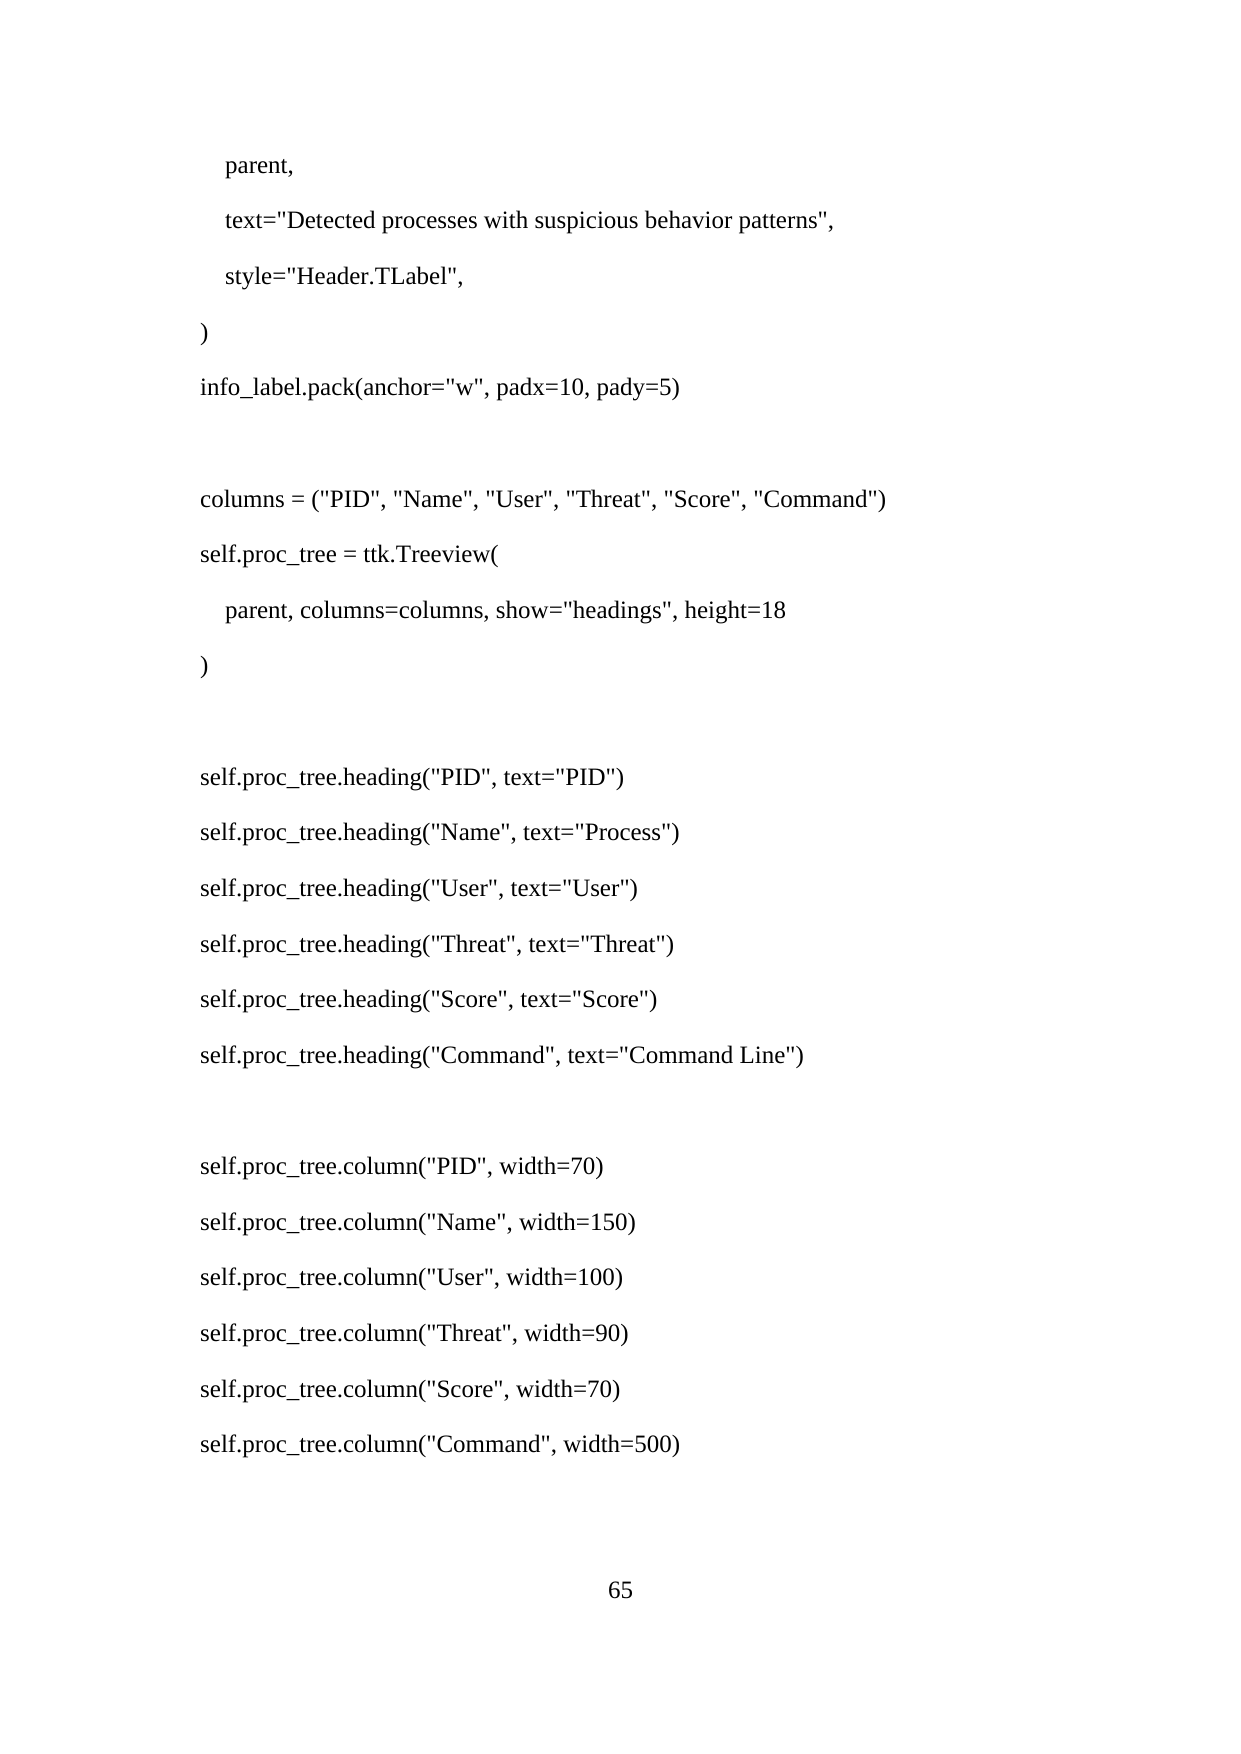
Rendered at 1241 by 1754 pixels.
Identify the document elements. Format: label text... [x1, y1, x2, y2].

text self.proc_tree.column("PID", width=70) [150, 1151, 1091, 1180]
text self.proc_tree.column("Score", width=70) [150, 1374, 1091, 1402]
text self.proc_tree.column("User", width=100) [150, 1262, 1091, 1291]
text self.proc_tree.column("Threat", width=90) [150, 1318, 1091, 1347]
text parent, [150, 150, 1091, 179]
text self.proc_tree.heading("Command", text="Command Line") [150, 1040, 1091, 1069]
text self.proc_tree = ttk.Treeview( [150, 539, 1091, 568]
text text="Detected processes with suspicious behavior patterns", [150, 206, 1091, 234]
text self.proc_tree.heading("User", text="User") [150, 873, 1091, 902]
text self.proc_tree.heading("Threat", text="Threat") [150, 929, 1091, 957]
text ) [150, 317, 1091, 346]
text self.proc_tree.heading("Name", text="Process") [150, 817, 1091, 846]
text parent, columns=columns, show="headings", height=18 [150, 595, 1091, 624]
text self.proc_tree.column("Name", width=150) [150, 1207, 1091, 1236]
text ) [150, 651, 1091, 679]
text self.proc_tree.heading("Score", text="Score") [150, 984, 1091, 1013]
text self.proc_tree.column("Command", width=500) [150, 1429, 1091, 1458]
text self.proc_tree.heading("PID", text="PID") [150, 762, 1091, 791]
text columns = ("PID", "Name", "User", "Threat", "Score", "Command") [150, 484, 1091, 512]
text info_label.pack(anchor="w", padx=10, pady=5) [150, 372, 1091, 401]
text style="Header.TLabel", [150, 261, 1091, 290]
